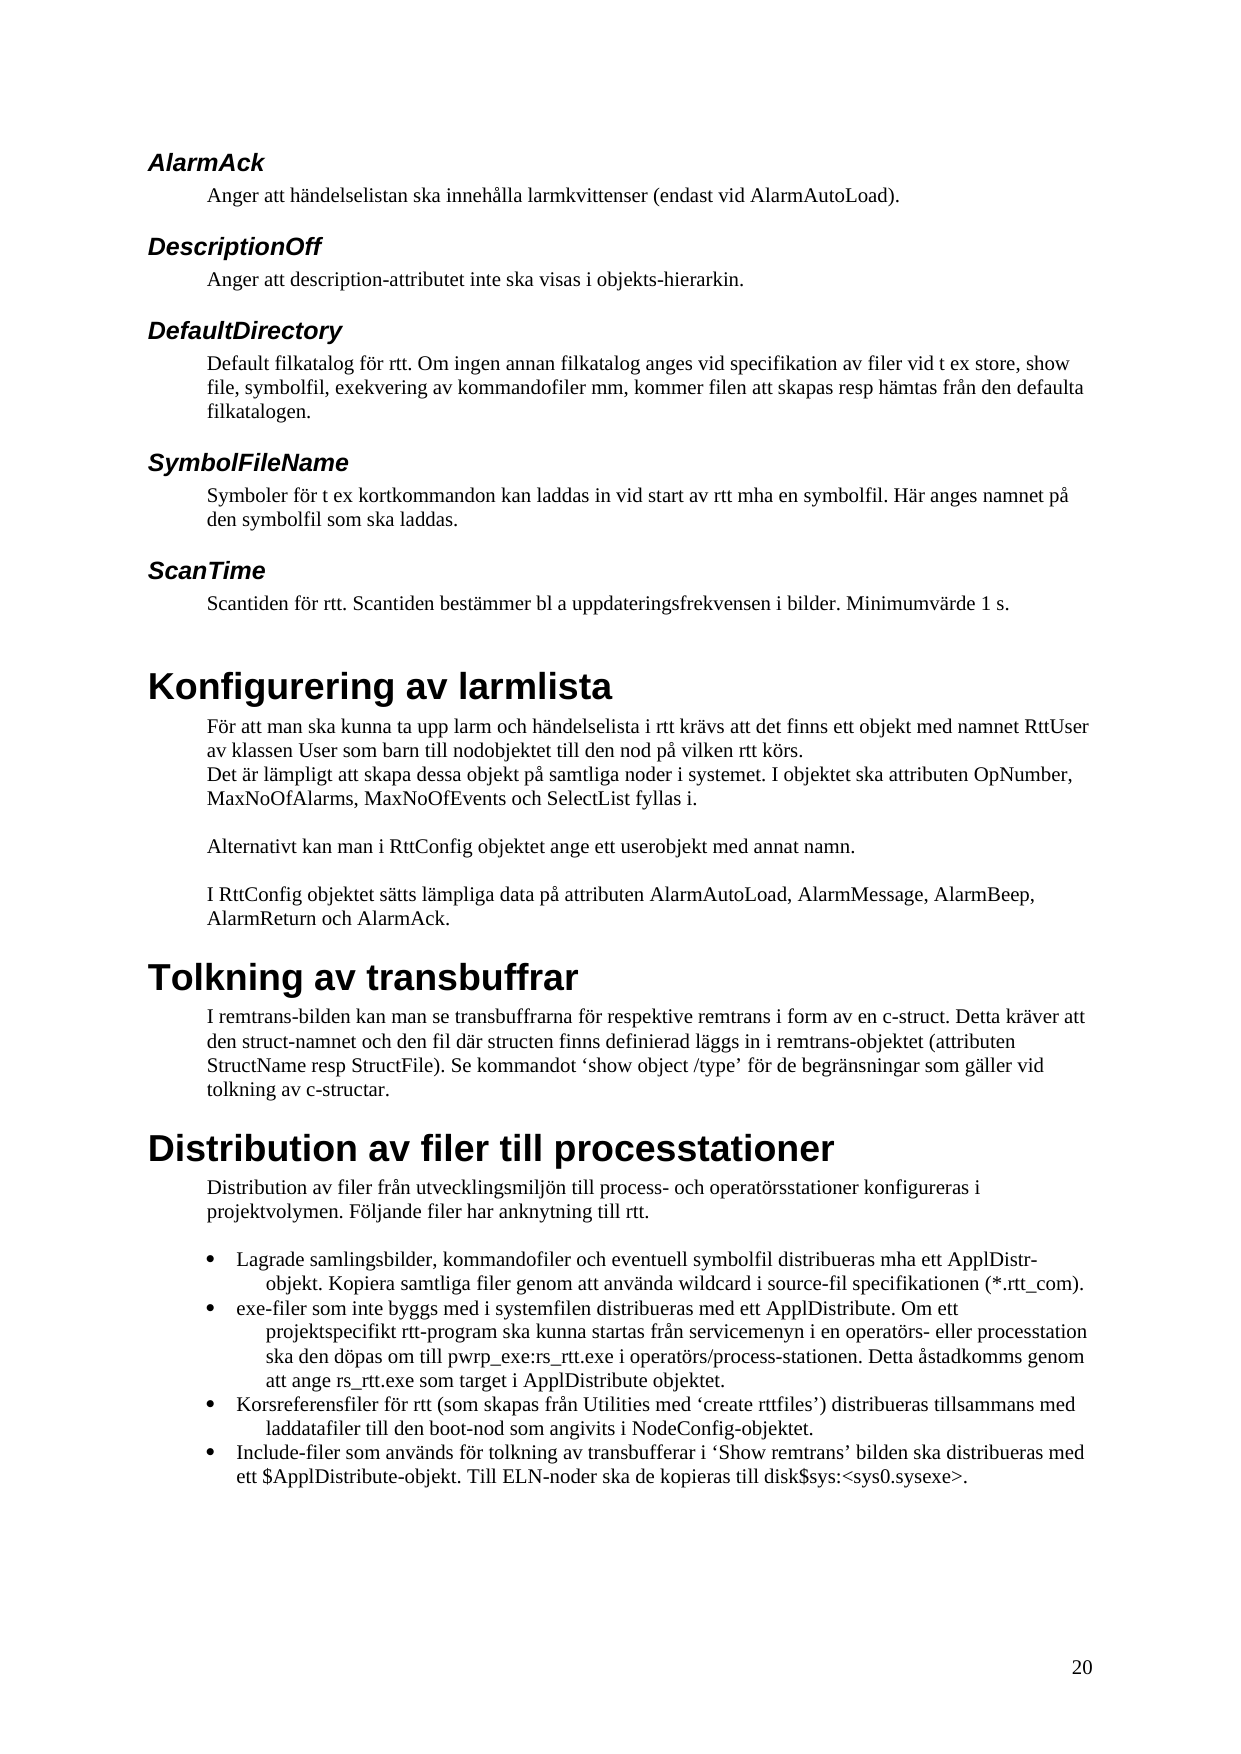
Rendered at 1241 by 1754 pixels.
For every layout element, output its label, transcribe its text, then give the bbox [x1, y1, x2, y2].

text Symboler för t ex kortkommandon kan laddas in vid start av rtt mha en symbolfil. Här anges namnet på den symbolfil som ska laddas. [207, 483, 1093, 531]
subtitle DefaultDirectory [148, 316, 1093, 344]
text Anger att händelselistan ska innehålla larmkvittenser (endast vid AlarmAutoLoad). [207, 183, 1093, 207]
list Include-filer som används för tolkning av transbufferar i ‘Show remtrans’ bilden ska distribueras med ett $ApplDistribute-objekt. Till ELN-noder ska de kopieras till disk$sys:<sys0.sysexe>. [207, 1440, 1093, 1488]
text För att man ska kunna ta upp larm och händelselista i rtt krävs att det finns ett objekt med namnet RttUser av klassen User som barn till nodobjektet till den nod på vilken rtt körs. [207, 713, 1093, 762]
text Distribution av filer från utvecklingsmiljön till process- och operatörsstationer konfigureras i projektvolymen. Följande filer har anknytning till rtt. [207, 1175, 1093, 1223]
text Scantiden för rtt. Scantiden bestämmer bl a uppdateringsfrekvensen i bilder. Minimumvärde 1 s. [207, 591, 1093, 615]
text I RttConfig objektet sätts lämpliga data på attributen AlarmAutoLoad, AlarmMessage, AlarmBeep, AlarmReturn och AlarmAck. [207, 882, 1093, 930]
subtitle ScanTime [148, 556, 1093, 585]
subtitle SymbolFileName [148, 448, 1093, 477]
text Alternativt kan man i RttConfig objektet ange ett userobjekt med annat namn. [207, 834, 1093, 858]
subtitle DescriptionOff [148, 232, 1093, 260]
text I remtrans-bilden kan man se transbuffrarna för respektive remtrans i form av en c-struct. Detta kräver att den struct-namnet och den fil där structen finns definierad läggs in i remtrans-objektet (attributen StructName resp StructFile). Se kommandot ‘show object /type’ för de begränsningar som gäller vid tolkning av c-structar. [207, 1004, 1093, 1101]
subtitle Tolkning av transbuffrar [148, 955, 1093, 998]
text Default filkatalog för rtt. Om ingen annan filkatalog anges vid specifikation av filer vid t ex store, show file, symbolfil, exekvering av kommandofiler mm, kommer filen att skapas resp hämtas från den defaulta filkatalogen. [207, 351, 1093, 423]
list Korsreferensfiler för rtt (som skapas från Utilities med ‘create rttfiles’) distribueras tillsammans med laddatafiler till den boot-nod som angivits i NodeConfig-objektet. [207, 1392, 1093, 1440]
subtitle Konfigurering av larmlista [148, 664, 1093, 707]
list Lagrade samlingsbilder, kommandofiler och eventuell symbolfil distribueras mha ett ApplDistr-objekt. Kopiera samtliga filer genom att använda wildcard i source-fil specifikationen (*.rtt_com). [207, 1247, 1093, 1295]
text Anger att description-attributet inte ska visas i objekts-hierarkin. [207, 267, 1093, 291]
subtitle Distribution av filer till processtationer [148, 1126, 1093, 1169]
subtitle AlarmAck [148, 148, 1093, 176]
text Det är lämpligt att skapa dessa objekt på samtliga noder i systemet. I objektet ska attributen OpNumber, MaxNoOfAlarms, MaxNoOfEvents och SelectList fyllas i. [207, 762, 1093, 810]
list exe-filer som inte byggs med i systemfilen distribueras med ett ApplDistribute. Om ett projektspecifikt rtt-program ska kunna startas från servicemenyn i en operatörs- eller processtation ska den döpas om till pwrp_exe:rs_rtt.exe i operatörs/process-stationen. Detta åstadkomms genom att ange rs_rtt.exe som target i ApplDistribute objektet. [207, 1295, 1093, 1392]
